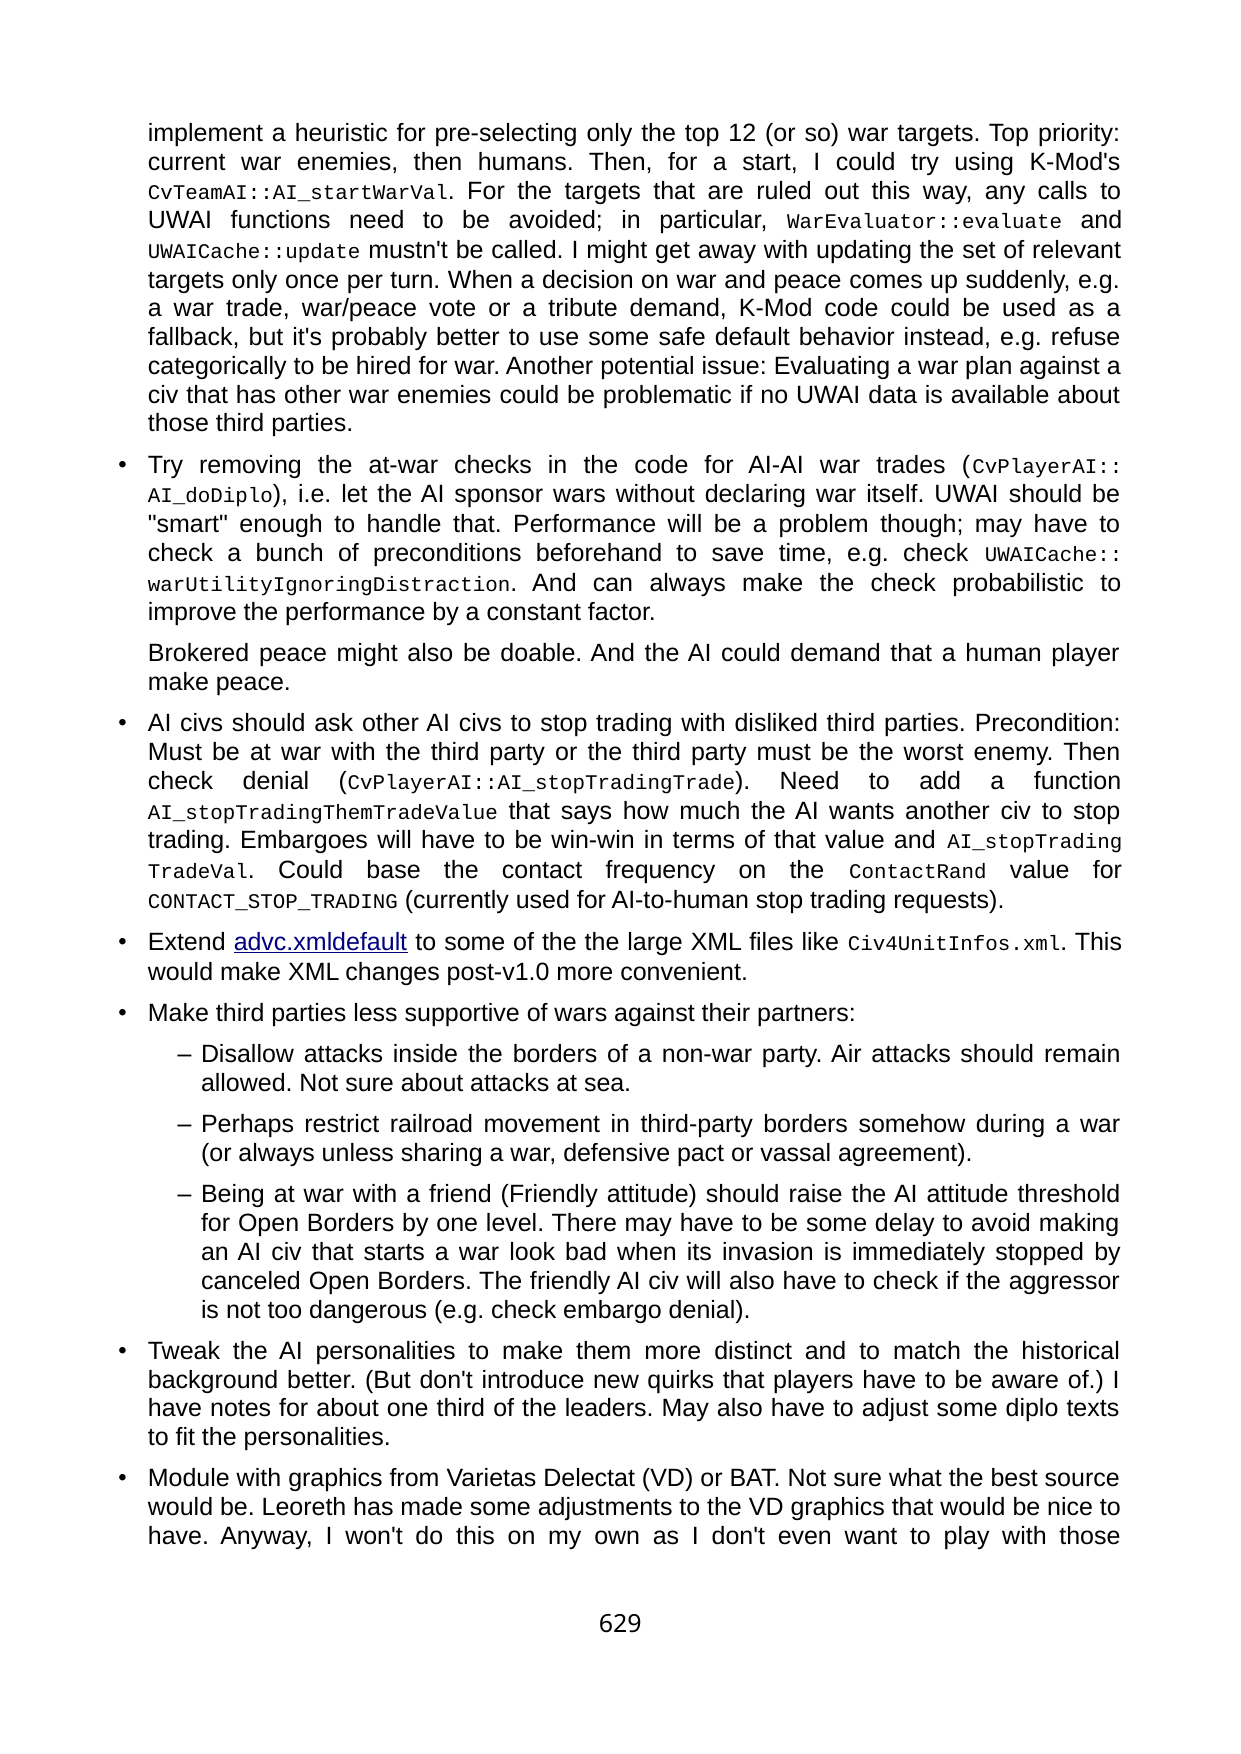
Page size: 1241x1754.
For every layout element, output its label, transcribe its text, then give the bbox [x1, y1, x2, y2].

list Being at war with a friend (Friendly attitude) should raise the AI attitude threshold for Open Borders by one level. There may have to be some delay to avoid making an AI civ that starts a war look bad when its invasion is immediately stopped by canceled Open Borders. The friendly AI civ will also have to check if the aggressor is not too dangerous (e.g. check embargo denial). [177, 1179, 1122, 1323]
list Extend advc.xmldefault to some of the the large XML files like Civ4UnitInfos.xml. This would make XML changes post-v1.0 more convenient. [118, 927, 1122, 985]
list Try removing the at-war checks in the code for AI-AI war trades (CvPlayerAI:: AI_doDiplo), i.e. let the AI sponsor wars without declaring war itself. UWAI should be "smart" enough to handle that. Performance will be a problem though; may have to check a bunch of preconditions beforehand to save time, e.g. check UWAICache:: warUtilityIgnoringDistraction. And can always make the check probabilistic to improve the performance by a constant factor. [118, 450, 1122, 626]
list Brokered peace might also be doable. And the AI could demand that a human player make peace. [118, 638, 1122, 696]
list Make third parties less supportive of wars against their partners: [118, 998, 1122, 1027]
list Disallow attacks inside the borders of a non-war party. Air attacks should remain allowed. Not sure about attacks at sea. [177, 1039, 1122, 1097]
list Module with graphics from Varietas Delectat (VD) or BAT. Not sure what the best source would be. Leoreth has made some adjustments to the VD graphics that would be nice to have. Anyway, I won't do this on my own as I don't even want to play with those [118, 1463, 1122, 1550]
list Tweak the AI personalities to make them more distinct and to match the historical background better. (But don't introduce new quirks that players have to be aware of.) I have notes for about one third of the leaders. May also have to adjust some diplo texts to fit the personalities. [118, 1336, 1122, 1451]
list AI civs should ask other AI civs to stop trading with disliked third parties. Precondition: Must be at war with the third party or the third party must be the worst enemy. Then check denial (CvPlayerAI::AI_stopTradingTrade). Need to add a function AI_stopTradingThemTradeValue that says how much the AI wants another civ to stop trading. Embargoes will have to be win-win in terms of that value and AI_stopTrading TradeVal. Could base the contact frequency on the ContactRand value for CONTACT_STOP_TRADING (currently used for AI-to-human stop trading requests). [118, 708, 1122, 914]
list Perhaps restrict railroad movement in third-party borders somehow during a war (or always unless sharing a war, defensive pact or vassal agreement). [177, 1109, 1122, 1167]
list implement a heuristic for pre-selecting only the top 12 (or so) war targets. Top priority: current war enemies, then humans. Then, for a start, I could try using K-Mod's CvTeamAI::AI_startWarVal. For the targets that are ruled out this way, any calls to UWAI functions need to be avoided; in particular, WarEvaluator::evaluate and UWAICache::update mustn't be called. I might get away with updating the set of relevant targets only once per turn. When a decision on war and peace comes up suddenly, e.g. a war trade, war/peace vote or a tribute demand, K-Mod code could be used as a fallback, but it's probably better to use some safe default behavior instead, e.g. refuse categorically to be hired for war. Another potential issue: Evaluating a war plan against a civ that has other war enemies could be problematic if no UWAI data is available about those third parties. [118, 118, 1122, 437]
